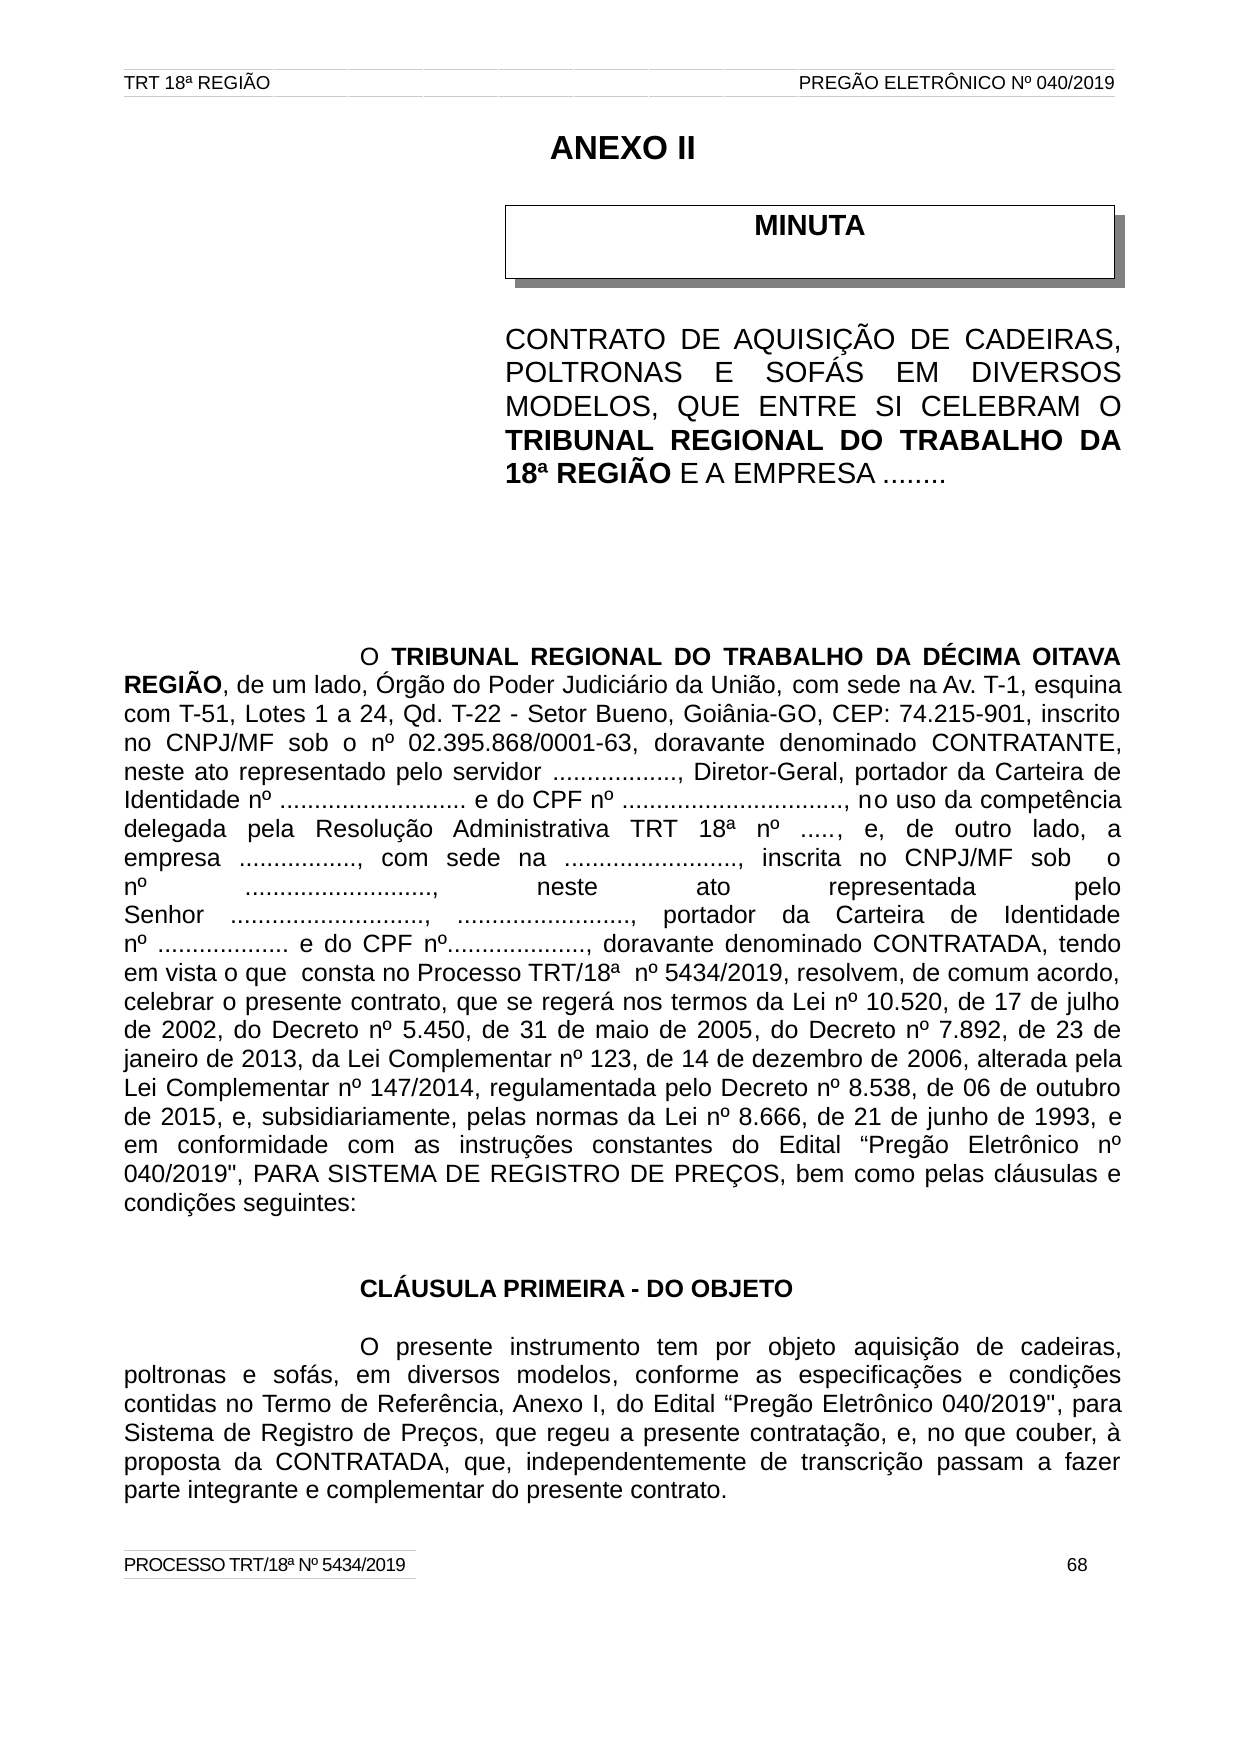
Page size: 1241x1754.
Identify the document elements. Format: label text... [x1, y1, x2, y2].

text O TRIBUNAL REGIONAL DO TRABALHO DA DÉCIMA OITAVA REGIÃO, de um lado, Órgão do Poder Judiciário da União, com sede na Av. T-1, esquina com T-51, Lotes 1 a 24, Qd. T-22 - Setor Bueno, Goiânia-GO, CEP: 74.215-901, inscrito no CNPJ/MF sob o nº 02.395.868/0001-63, doravante denominado CONTRATANTE, neste ato representado pelo servidor .................., Diretor-Geral, portador da Carteira de Identidade nº ........................... e do CPF nº ................................, no uso da competência delegada pela Resolução Administrativa TRT 18ª nº ....., e, de outro lado, a empresa ................., com sede na ........................., inscrita no CNPJ/MF sob o nº ..........................., neste ato representada pelo Senhor ............................, ........................., portador da Carteira de Identidade nº ................... e do CPF nº...................., doravante denominado CONTRATADA, tendo em vista o que consta no Processo TRT/18ª nº 5434/2019, resolvem, de comum acordo, celebrar o presente contrato, que se regerá nos termos da Lei nº 10.520, de 17 de julho de 2002, do Decreto nº 5.450, de 31 de maio de 2005, do Decreto nº 7.892, de 23 de janeiro de 2013, da Lei Complementar nº 123, de 14 de dezembro de 2006, alterada pela Lei Complementar nº 147/2014, regulamentada pelo Decreto nº 8.538, de 06 de outubro de 2015, e, subsidiariamente, pelas normas da Lei nº 8.666, de 21 de junho de 1993, e em conformidade com as instruções constantes do Edital “Pregão Eletrônico nº 040/2019", PARA SISTEMA DE REGISTRO DE PREÇOS, bem como pelas cláusulas e condições seguintes: [123, 642, 1122, 1217]
text CONTRATO DE AQUISIÇÃO DE CADEIRAS, POLTRONAS E SOFÁS EM DIVERSOS MODELOS, QUE ENTRE SI CELEBRAM O TRIBUNAL REGIONAL DO TRABALHO DA 18ª REGIÃO E A EMPRESA ........ [505, 322, 1122, 490]
text O presente instrumento tem por objeto aquisição de cadeiras, poltronas e sofás, em diversos modelos, conforme as especificações e condições contidas no Termo de Referência, Anexo I, do Edital “Pregão Eletrônico 040/2019", para Sistema de Registro de Preços, que regeu a presente contratação, e, no que couber, à proposta da CONTRATADA, que, independentemente de transcrição passam a fazer parte integrante e complementar do presente contrato. [123, 1332, 1122, 1504]
text ANEXO II [123, 128, 1122, 166]
text CLÁUSULA PRIMEIRA - DO OBJETO [123, 1274, 1122, 1303]
text MINUTA [506, 206, 1114, 241]
